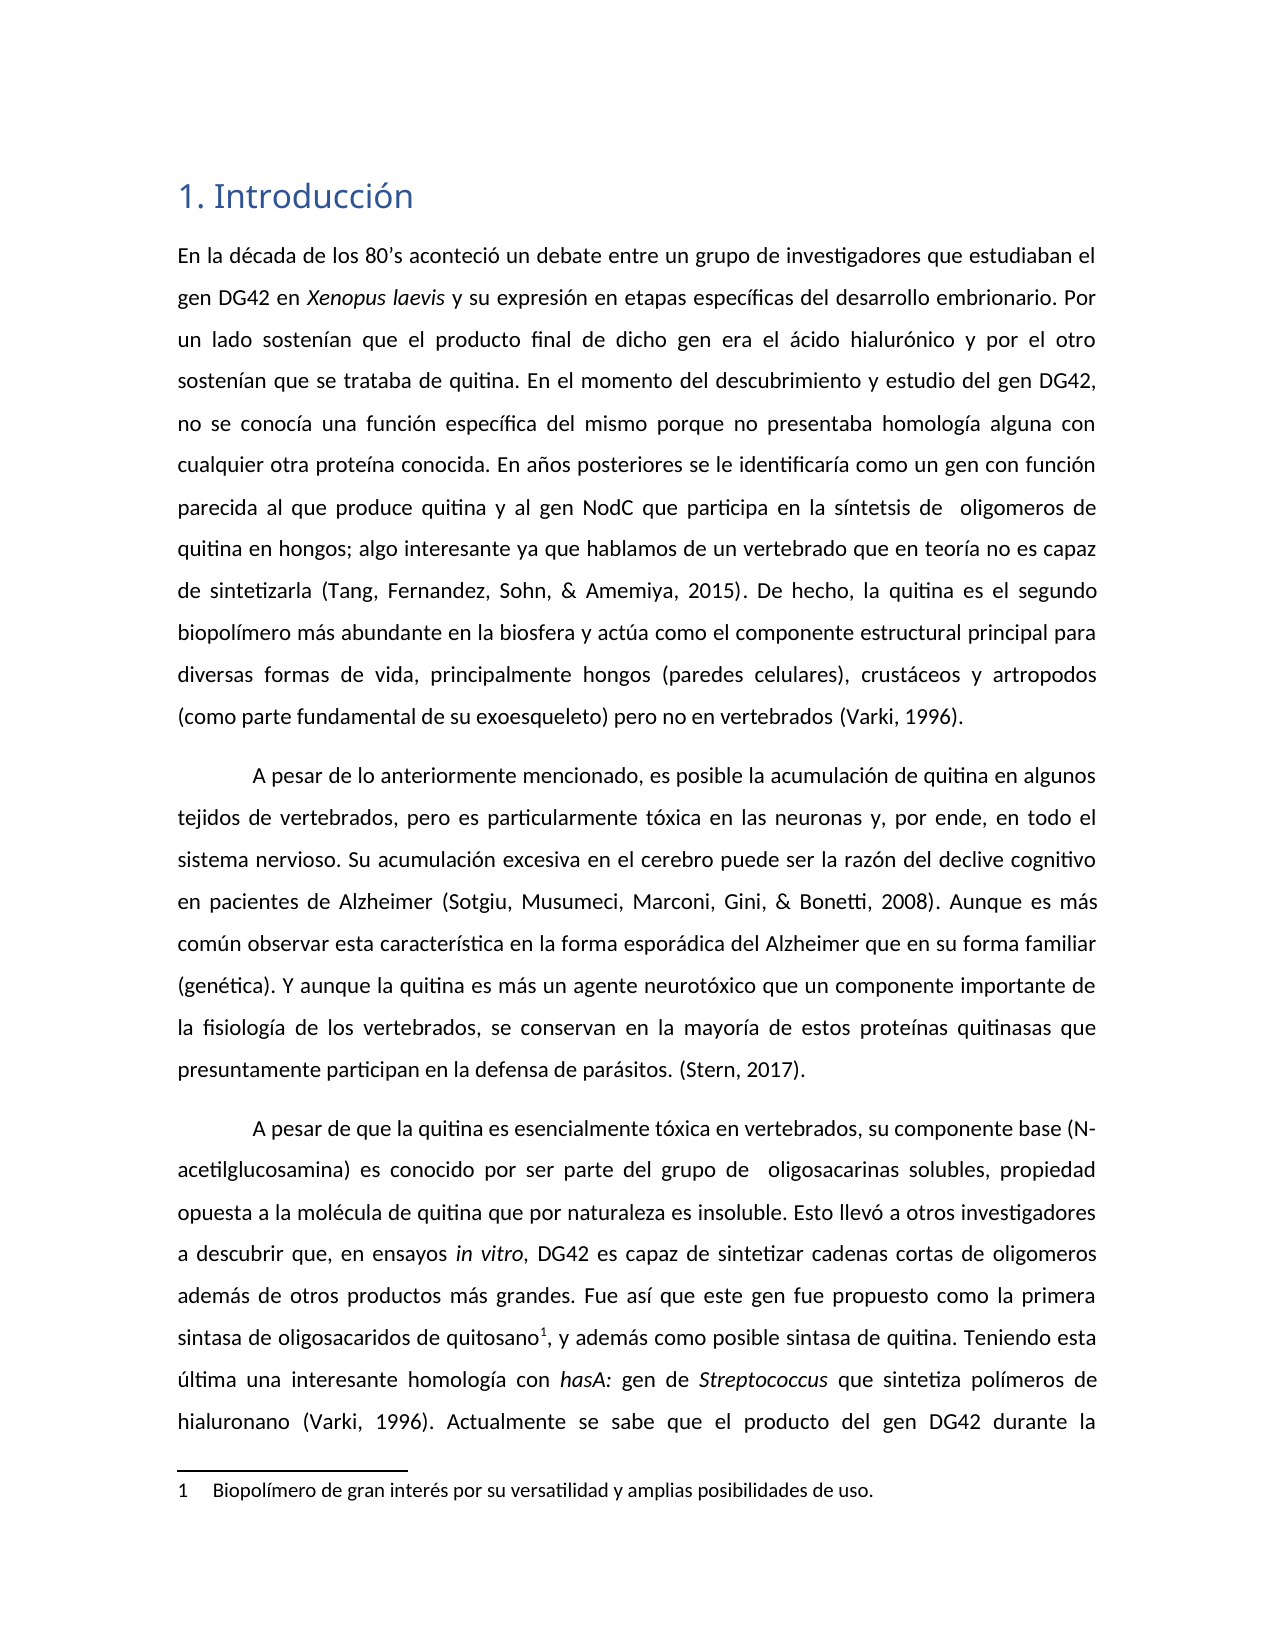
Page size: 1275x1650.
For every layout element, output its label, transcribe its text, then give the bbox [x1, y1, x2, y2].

text Biopolímero de gran interés por su versatilidad y amplias posibilidades de uso. [177, 1477, 1098, 1502]
text A pesar de que la quitina es esencialmente tóxica en vertebrados, su componente base (N-acetilglucosamina) es conocido por ser parte del grupo de oligosacarinas solubles, propiedad opuesta a la molécula de quitina que por naturaleza es insoluble. Esto llevó a otros investigadores a descubrir que, en ensayos in vitro, DG42 es capaz de sintetizar cadenas cortas de oligomeros además de otros productos más grandes. Fue así que este gen fue propuesto como la primera sintasa de oligosacaridos de quitosano, y además como posible sintasa de quitina. Teniendo esta última una interesante homología con hasA: gen de Streptococcus que sintetiza polímeros de hialuronano (Varki, 1996)⁠. Actualmente se sabe que el producto del gen DG42 durante la [177, 1114, 1098, 1436]
text En la década de los 80’s aconteció un debate entre un grupo de investigadores que estudiaban el gen DG42 en Xenopus laevis y su expresión en etapas específicas del desarrollo embrionario. Por un lado sostenían que el producto final de dicho gen era el ácido hialurónico y por el otro sostenían que se trataba de quitina. En el momento del descubrimiento y estudio del gen DG42, no se conocía una función específica del mismo porque no presentaba homología alguna con cualquier otra proteína conocida. En años posteriores se le identificaría como un gen con función parecida al que produce quitina y al gen NodC que participa en la síntetsis de oligomeros de quitina en hongos; algo interesante ya que hablamos de un vertebrado que en teoría no es capaz de sintetizarla (Tang, Fernandez, Sohn, & Amemiya, 2015)⁠. De hecho, la quitina es el segundo biopolímero más abundante en la biosfera y actúa como el componente estructural principal para diversas formas de vida, principalmente hongos (paredes celulares), crustáceos y artropodos (como parte fundamental de su exoesqueleto) pero no en vertebrados (Varki, 1996)⁠. [177, 241, 1098, 731]
text A pesar de lo anteriormente mencionado, es posible la acumulación de quitina en algunos tejidos de vertebrados, pero es particularmente tóxica en las neuronas y, por ende, en todo el sistema nervioso. Su acumulación excesiva en el cerebro puede ser la razón del declive cognitivo en pacientes de Alzheimer (Sotgiu, Musumeci, Marconi, Gini, & Bonetti, 2008)⁠. Aunque es más común observar esta característica en la forma esporádica del Alzheimer que en su forma familiar (genética). Y aunque la quitina es más un agente neurotóxico que un componente importante de la fisiología de los vertebrados, se conservan en la mayoría de estos proteínas quitinasas que presuntamente participan en la defensa de parásitos. (Stern, 2017)⁠. [177, 761, 1098, 1083]
subtitle 1. Introducción [177, 173, 1098, 218]
